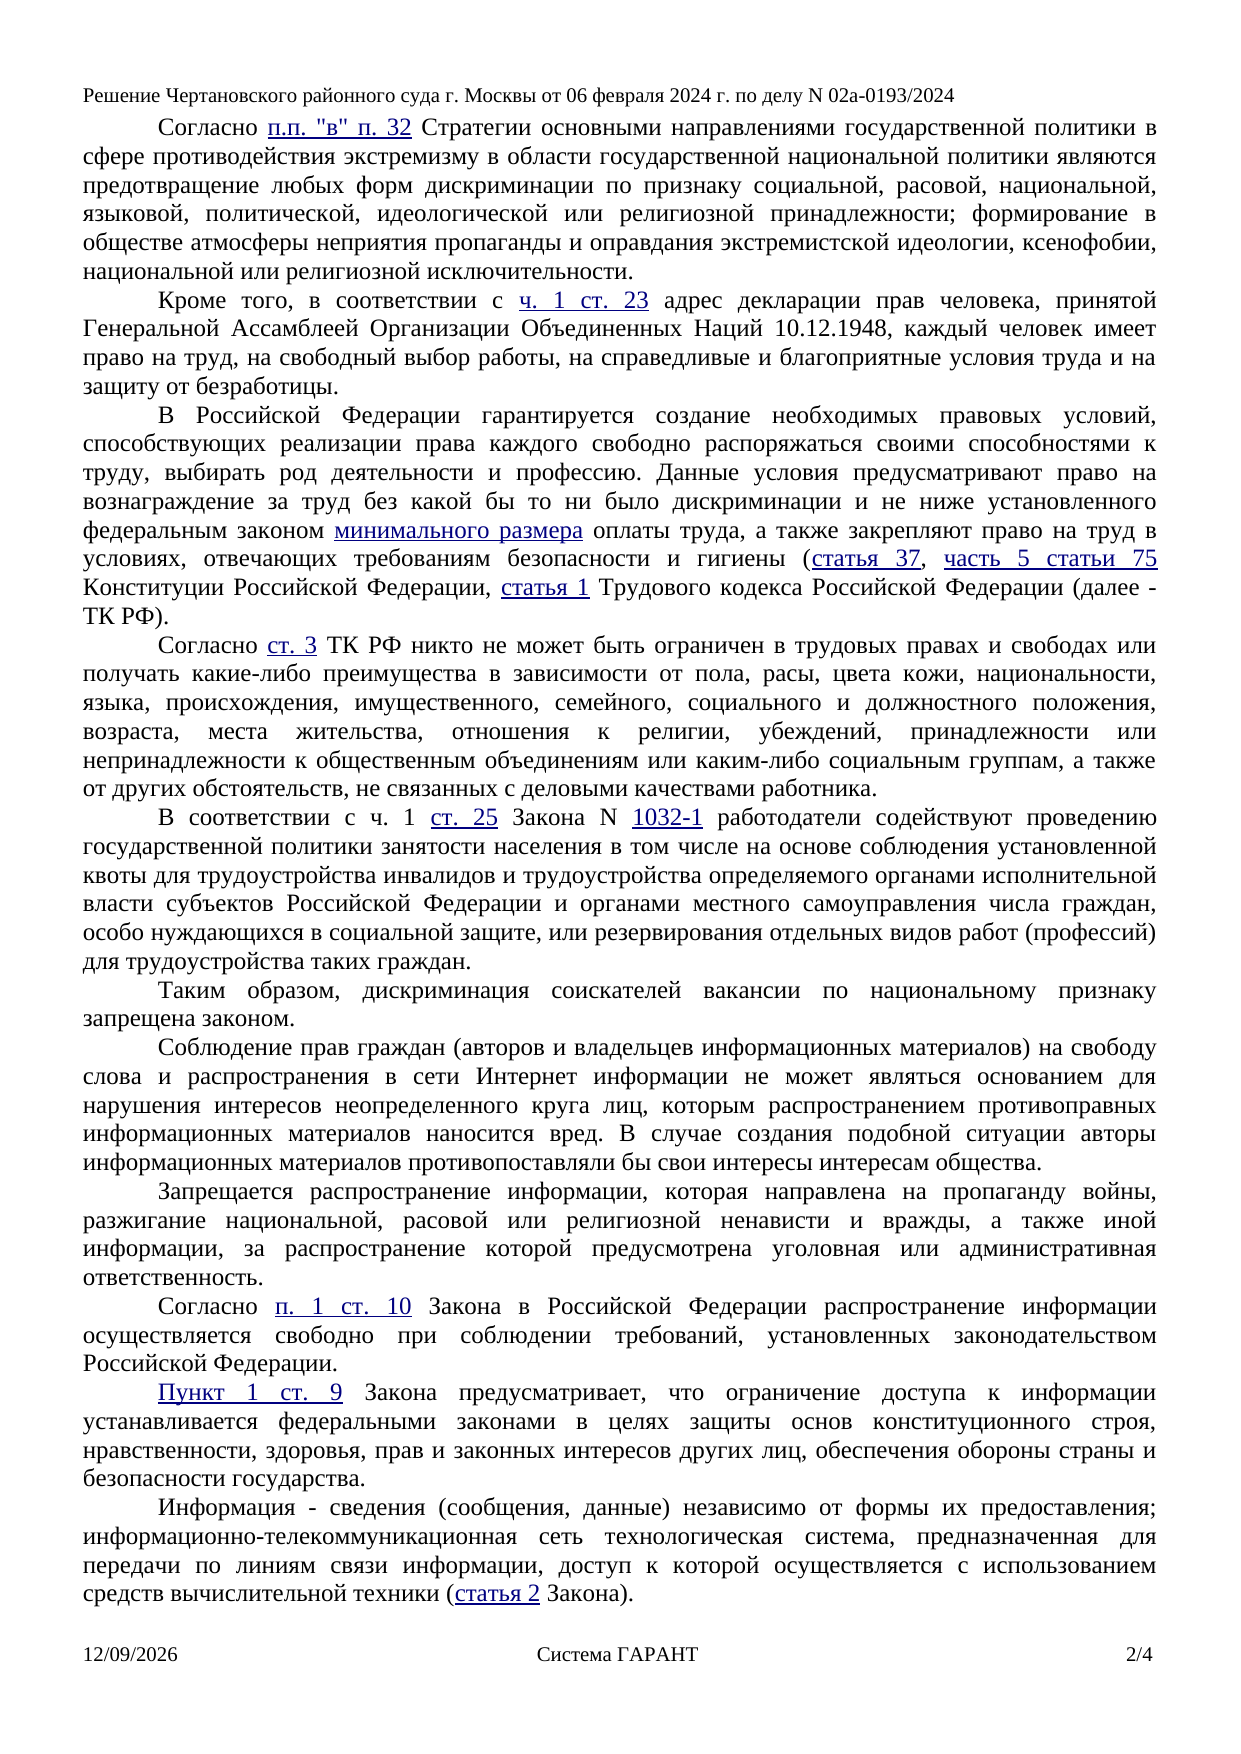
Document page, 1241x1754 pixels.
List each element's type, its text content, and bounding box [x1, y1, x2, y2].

text Соблюдение прав граждан (авторов и владельцев информационных материалов) на свободу слова и распространения в сети Интернет информации не может являться основанием для нарушения интересов неопределенного круга лиц, которым распространением противоправных информационных материалов наносится вред. В случае создания подобной ситуации авторы информационных материалов противопоставляли бы свои интересы интересам общества. [83, 1032, 1157, 1176]
text Пункт 1 ст. 9 Закона предусматривает, что ограничение доступа к информации устанавливается федеральными законами в целях защиты основ конституционного строя, нравственности, здоровья, прав и законных интересов других лиц, обеспечения обороны страны и безопасности государства. [83, 1377, 1157, 1492]
text Согласно п. 1 ст. 10 Закона в Российской Федерации распространение информации осуществляется свободно при соблюдении требований, установленных законодательством Российской Федерации. [83, 1291, 1157, 1377]
text Согласно ст. 3 ТК РФ никто не может быть ограничен в трудовых правах и свободах или получать какие-либо преимущества в зависимости от пола, расы, цвета кожи, национальности, языка, происхождения, имущественного, семейного, социального и должностного положения, возраста, места жительства, отношения к религии, убеждений, принадлежности или непринадлежности к общественным объединениям или каким-либо социальным группам, а также от других обстоятельств, не связанных с деловыми качествами работника. [83, 630, 1157, 802]
text Запрещается распространение информации, которая направлена на пропаганду войны, разжигание национальной, расовой или религиозной ненависти и вражды, а также иной информации, за распространение которой предусмотрена уголовная или административная ответственность. [83, 1176, 1157, 1291]
text В соответствии с ч. 1 ст. 25 Закона N 1032-1 работодатели содействуют проведению государственной политики занятости населения в том числе на основе соблюдения установленной квоты для трудоустройства инвалидов и трудоустройства определяемого органами исполнительной власти субъектов Российской Федерации и органами местного самоуправления числа граждан, особо нуждающихся в социальной защите, или резервирования отдельных видов работ (профессий) для трудоустройства таких граждан. [83, 802, 1157, 975]
text Таким образом, дискриминация соискателей вакансии по национальному признаку запрещена законом. [83, 975, 1157, 1032]
text Информация - сведения (сообщения, данные) независимо от формы их предоставления; информационно-телекоммуникационная сеть технологическая система, предназначенная для передачи по линиям связи информации, доступ к которой осуществляется с использованием средств вычислительной техники (статья 2 Закона). [83, 1492, 1157, 1607]
text Кроме того, в соответствии с ч. 1 ст. 23 адрес декларации прав человека, принятой Генеральной Ассамблеей Организации Объединенных Наций 10.12.1948, каждый человек имеет право на труд, на свободный выбор работы, на справедливые и благоприятные условия труда и на защиту от безработицы. [83, 285, 1157, 400]
text Согласно п.п. "в" п. 32 Стратегии основными направлениями государственной политики в сфере противодействия экстремизму в области государственной национальной политики являются предотвращение любых форм дискриминации по признаку социальной, расовой, национальной, языковой, политической, идеологической или религиозной принадлежности; формирование в обществе атмосферы неприятия пропаганды и оправдания экстремистской идеологии, ксенофобии, национальной или религиозной исключительности. [83, 112, 1157, 285]
text В Российской Федерации гарантируется создание необходимых правовых условий, способствующих реализации права каждого свободно распоряжаться своими способностями к труду, выбирать род деятельности и профессию. Данные условия предусматривают право на вознаграждение за труд без какой бы то ни было дискриминации и не ниже установленного федеральным законом минимального размера оплаты труда, а также закрепляют право на труд в условиях, отвечающих требованиям безопасности и гигиены (статья 37, часть 5 статьи 75 Конституции Российской Федерации, статья 1 Трудового кодекса Российской Федерации (далее - ТК РФ). [83, 400, 1157, 630]
